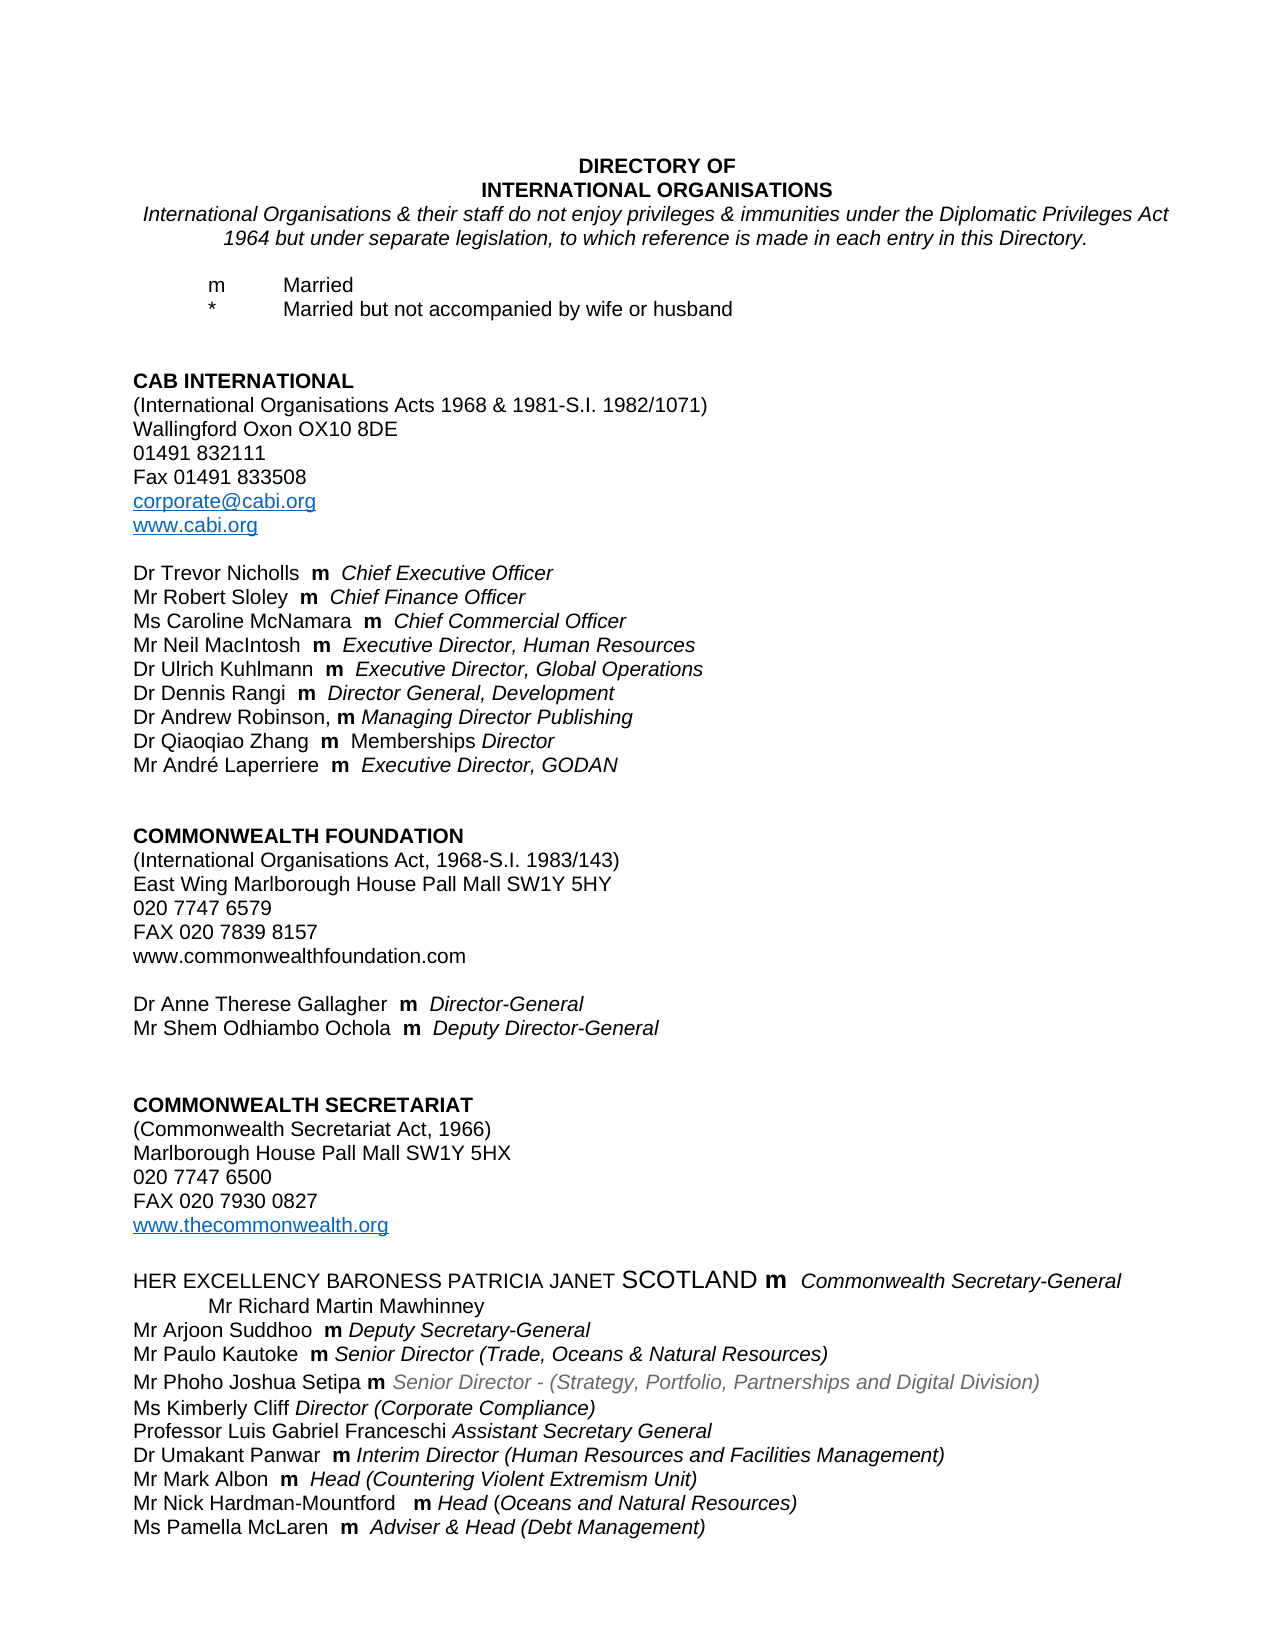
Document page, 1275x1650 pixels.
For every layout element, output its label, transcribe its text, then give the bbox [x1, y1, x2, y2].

text Mr Paulo Kautoke m Senior Director (Trade, Oceans & Natural Resources) [133, 1342, 1181, 1366]
text Mr Phoho Joshua Setipa m Senior Director - (Strategy, Portfolio, Partnerships and Digital Division) [133, 1366, 1181, 1394]
text Ms Kimberly Cliff Director (Corporate Compliance) [133, 1395, 1181, 1419]
text FAX 020 7839 8157 [133, 920, 1181, 944]
text Mr André Laperriere m Executive Director, GODAN [133, 752, 1181, 776]
text Marlborough House Pall Mall SW1Y 5HX [133, 1141, 1181, 1164]
text Mr Robert Sloley m Chief Finance Officer [133, 585, 1181, 609]
text Dr Umakant Panwar m Interim Director (Human Resources and Facilities Management) [133, 1443, 1181, 1467]
text COMMONWEALTH SECRETARIAT [133, 1093, 1181, 1117]
text corporate@cabi.org [133, 489, 1181, 513]
text (Commonwealth Secretariat Act, 1966) [133, 1117, 1181, 1141]
text FAX 020 7930 0827 [133, 1188, 1181, 1212]
text www.commonwealthfoundation.com [133, 944, 1181, 968]
text * Married but not accompanied by wife or husband [133, 297, 1181, 321]
text East Wing Marlborough House Pall Mall SW1Y 5HY [133, 872, 1181, 896]
text (International Organisations Act, 1968-S.I. 1983/143) [133, 848, 1181, 872]
text Ms Pamella McLaren m Adviser & Head (Debt Management) [133, 1515, 1181, 1539]
text www.cabi.org [133, 513, 1181, 537]
text Dr Trevor Nicholls m Chief Executive Officer [133, 561, 1181, 585]
text DIRECTORY OF [133, 153, 1181, 177]
text Mr Mark Albon m Head (Countering Violent Extremism Unit) [133, 1467, 1181, 1491]
text Dr Qiaoqiao Zhang m Memberships Director [133, 728, 1181, 752]
text Fax 01491 833508 [133, 465, 1181, 489]
text m Married [133, 273, 1181, 297]
text Dr Ulrich Kuhlmann m Executive Director, Global Operations [133, 657, 1181, 681]
text COMMONWEALTH FOUNDATION [133, 824, 1181, 848]
text Ms Caroline McNamara m Chief Commercial Officer [133, 609, 1181, 633]
text Mr Neil MacIntosh m Executive Director, Human Resources [133, 633, 1181, 657]
text 01491 832111 [133, 441, 1181, 465]
text www.thecommonwealth.org [133, 1212, 1181, 1236]
text 020 7747 6500 [133, 1164, 1181, 1188]
text Wallingford Oxon OX10 8DE [133, 417, 1181, 441]
text Dr Anne Therese Gallagher m Director-General [133, 992, 1181, 1016]
text INTERNATIONAL ORGANISATIONS [133, 177, 1181, 201]
text Dr Dennis Rangi m Director General, Development [133, 681, 1181, 704]
text Mr Shem Odhiambo Ochola m Deputy Director-General [133, 1016, 1181, 1040]
text Professor Luis Gabriel Franceschi Assistant Secretary General [133, 1419, 1181, 1443]
text International Organisations & their staff do not enjoy privileges & immunities under the Diplomatic Privileges Act 1964 but under separate legislation, to which reference is made in each entry in this Directory. [133, 201, 1181, 249]
text CAB INTERNATIONAL [133, 369, 1181, 393]
text Dr Andrew Robinson, m Managing Director Publishing [133, 704, 1181, 728]
text 020 7747 6579 [133, 896, 1181, 920]
text Mr Arjoon Suddhoo m Deputy Secretary-General [133, 1318, 1181, 1342]
text (International Organisations Acts 1968 & 1981-S.I. 1982/1071) [133, 393, 1181, 417]
text Mr Nick Hardman-Mountford m Head (Oceans and Natural Resources) [133, 1491, 1181, 1515]
text Mr Richard Martin Mawhinney [133, 1294, 1181, 1318]
text HER EXCELLENCY BARONESS PATRICIA JANET SCOTLAND m Commonwealth Secretary-General [133, 1265, 1181, 1294]
